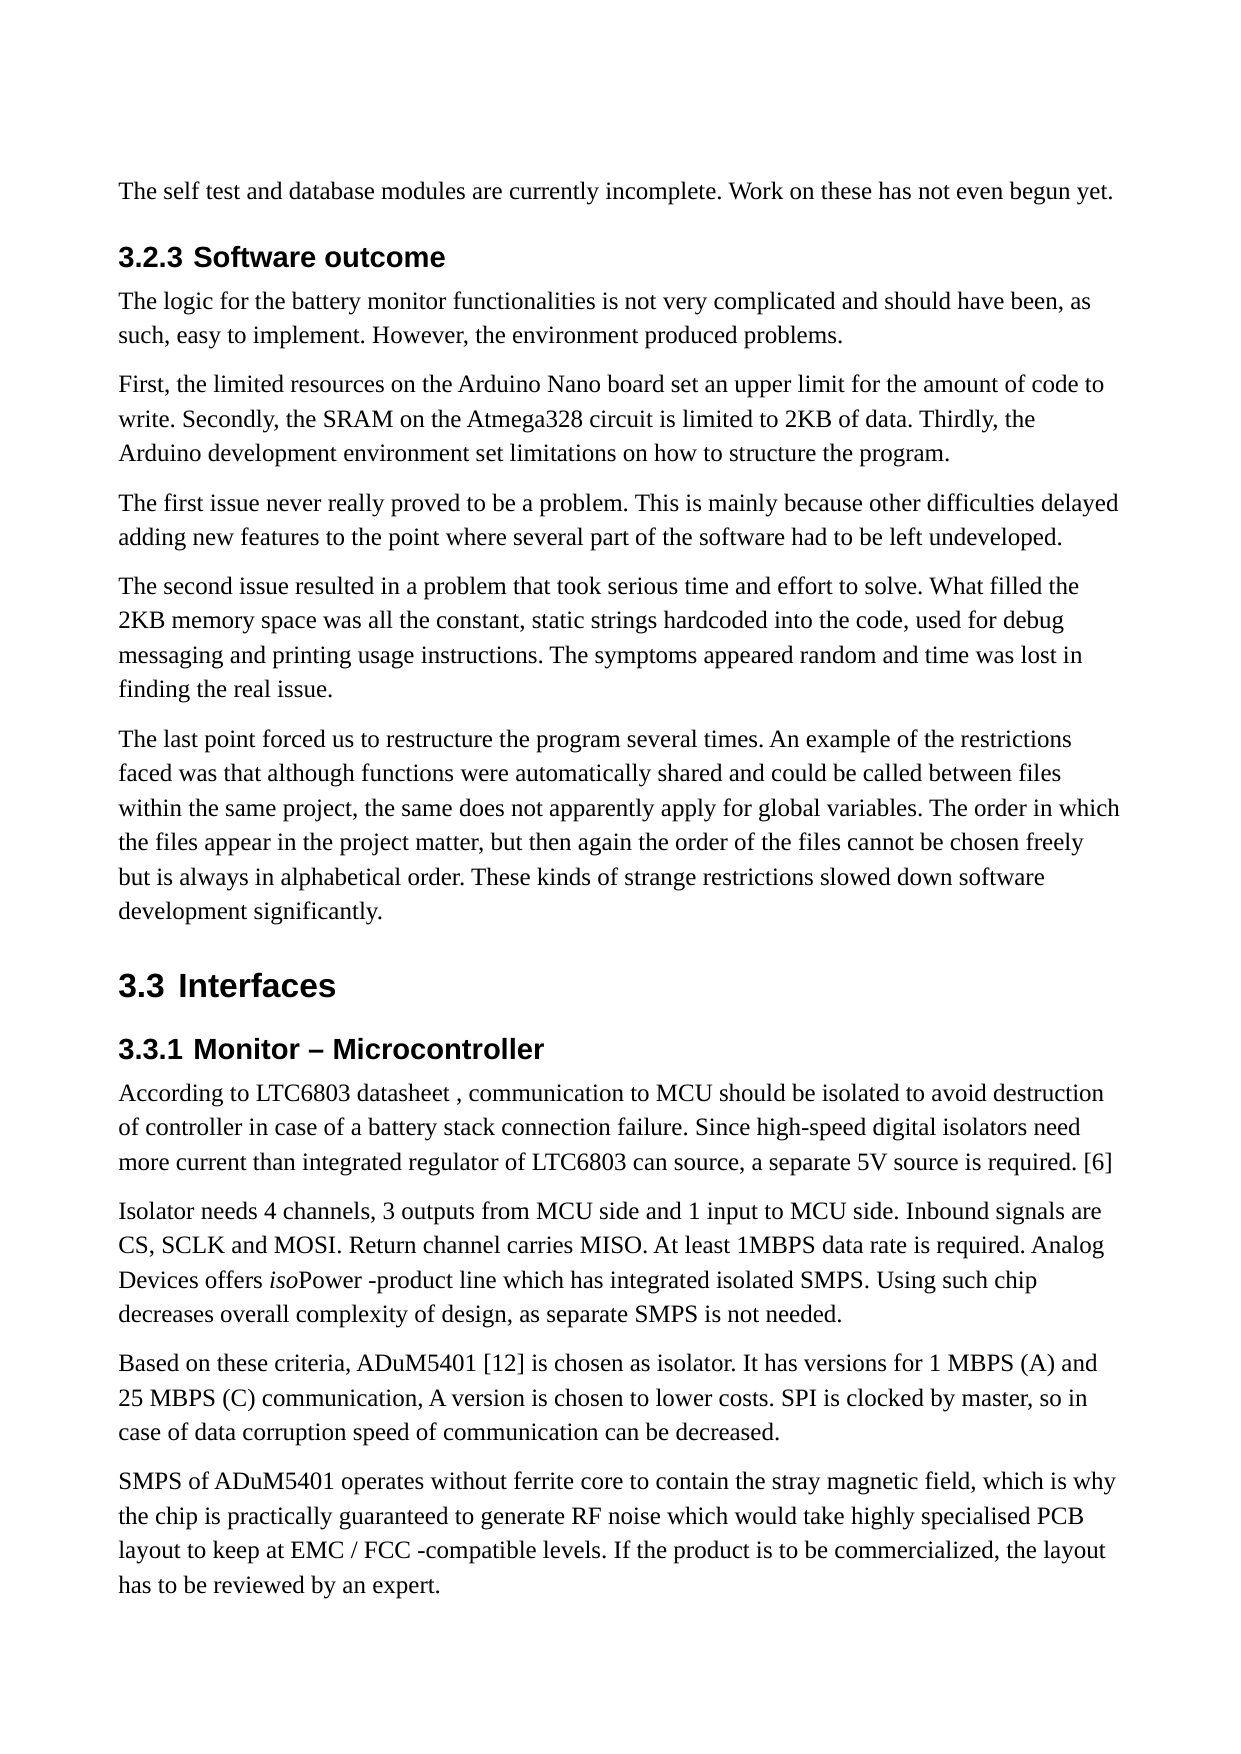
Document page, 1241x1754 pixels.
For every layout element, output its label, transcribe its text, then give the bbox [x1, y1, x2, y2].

text According to LTC6803 datasheet , communication to MCU should be isolated to avoid destruction of controller in case of a battery stack connection failure. Since high-speed digital isolators need more current than integrated regulator of LTC6803 can source, a separate 5V source is required. [6] [118, 1078, 1122, 1175]
text The second issue resulted in a problem that took serious time and effort to solve. What filled the 2KB memory space was all the constant, static strings hardcoded into the code, used for debug messaging and printing usage instructions. The symptoms appeared random and time was lost in finding the real issue. [118, 571, 1122, 703]
subtitle 3.2.3 Software outcome [118, 240, 1122, 273]
subtitle 3.3.1 Monitor – Microcontroller [118, 1032, 1122, 1065]
text The first issue never really proved to be a problem. This is mainly because other difficulties delayed adding new features to the point where several part of the software had to be left undeveloped. [118, 488, 1122, 551]
text SMPS of ADuM5401 operates without ferrite core to contain the stray magnetic field, which is why the chip is practically guaranteed to generate RF noise which would take highly specialised PCB layout to keep at EMC / FCC -compatible levels. If the product is to be commercialized, the layout has to be reviewed by an expert. [118, 1466, 1122, 1598]
text First, the limited resources on the Arduino Nano board set an upper limit for the amount of code to write. Secondly, the SRAM on the Atmega328 circuit is limited to 2KB of data. Thirdly, the Arduino development environment set limitations on how to structure the program. [118, 369, 1122, 467]
subtitle 3.3 Interfaces [118, 966, 1122, 1004]
text Isolator needs 4 channels, 3 outputs from MCU side and 1 input to MCU side. Inbound signals are CS, SCLK and MOSI. Return channel carries MISO. At least 1MBPS data rate is required. Analog Devices offers isoPower -product line which has integrated isolated SMPS. Using such chip decreases overall complexity of design, as separate SMPS is not needed. [118, 1196, 1122, 1328]
text The logic for the battery monitor functionalities is not very complicated and should have been, as such, easy to implement. However, the environment produced problems. [118, 286, 1122, 349]
text The last point forced us to restructure the program several times. An example of the restrictions faced was that although functions were automatically shared and could be called between files within the same project, the same does not apparently apply for global variables. The order in which the files appear in the project matter, but then again the order of the files cannot be chosen freely but is always in alphabetical order. These kinds of strange restrictions slowed down software development significantly. [118, 724, 1122, 925]
text Based on these criteria, ADuM5401 [12] is chosen as isolator. It has versions for 1 MBPS (A) and 25 MBPS (C) communication, A version is chosen to lower costs. SPI is clocked by master, so in case of data corruption speed of communication can be decreased. [118, 1348, 1122, 1446]
text The self test and database modules are currently incomplete. Work on these has not even begun yet. [118, 176, 1122, 205]
